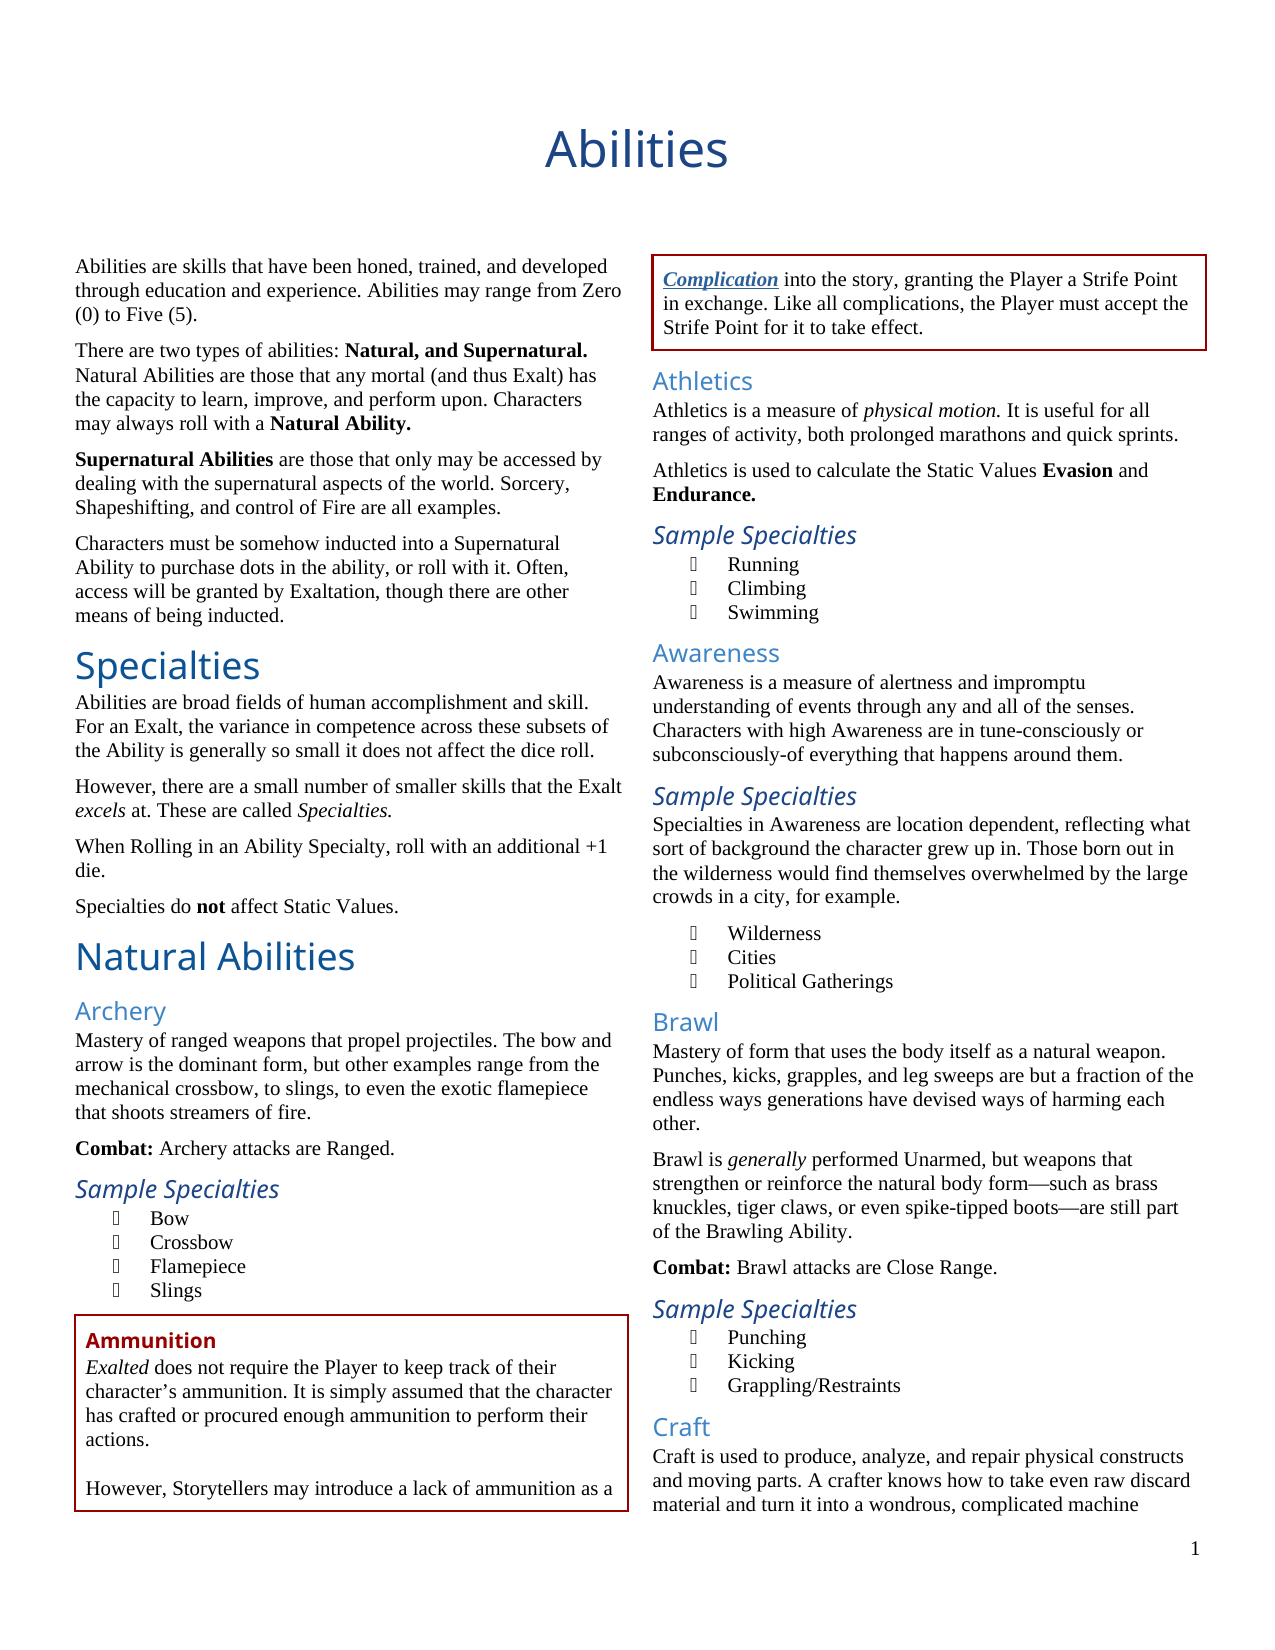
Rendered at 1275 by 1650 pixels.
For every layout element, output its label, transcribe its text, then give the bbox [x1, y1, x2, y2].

text Athletics is used to calculate the Static Values Evasion and Endurance. [652, 458, 1200, 506]
subtitle Specialties [75, 639, 622, 690]
text Characters must be somehow inducted into a Supernatural Ability to purchase dots in the ability, or roll with it. Often, access will be granted by Exaltation, though there are other means of being inducted. [75, 531, 622, 627]
text Awareness is a measure of alertness and impromptu understanding of events through any and all of the senses. Characters with high Awareness are in tune-consciously or subconsciously-of everything that happens around them. [652, 670, 1200, 766]
list Climbing [690, 576, 1200, 600]
table_header Ammunition Exalted does not require the Player to keep track of their character’s ammunition. It is simply assumed that the character has crafted or procured enough ammunition to perform their actions. However, Storytellers may introduce a lack of ammunition as a [76, 1316, 627, 1510]
list Kicking [690, 1349, 1200, 1373]
subtitle Sample Specialties [652, 1291, 1200, 1325]
list Swimming [690, 600, 1200, 624]
list Punching [690, 1325, 1200, 1349]
text Mastery of form that uses the body itself as a natural weapon. Punches, kicks, grapples, and leg sweeps are but a fraction of the endless ways generations have devised ways of harming each other. [652, 1039, 1200, 1135]
subtitle Craft [652, 1409, 1200, 1443]
list Running [690, 552, 1200, 576]
list Political Gatherings [690, 969, 1200, 993]
subtitle Brawl [652, 1005, 1200, 1039]
subtitle Athletics [652, 363, 1200, 397]
text Abilities are skills that have been honed, trained, and developed through education and experience. Abilities may range from Zero (0) to Five (5). [75, 254, 622, 326]
list Slings [112, 1278, 622, 1302]
text Abilities are broad fields of human accomplishment and skill. For an Exalt, the variance in competence across these subsets of the Ability is generally so small it does not affect the dice roll. [75, 690, 622, 762]
table_header Complication into the story, granting the Player a Strife Point in exchange. Like all complications, the Player must accept the Strife Point for it to take effect. [654, 256, 1205, 349]
list Bow [112, 1206, 622, 1230]
subtitle Sample Specialties [652, 778, 1200, 812]
list Grappling/Restraints [690, 1373, 1200, 1397]
list Crossbow [112, 1230, 622, 1254]
text Brawl is generally performed Unarmed, but weapons that strengthen or reinforce the natural body form—such as brass knuckles, tiger claws, or even spike-tipped boots—are still part of the Brawling Ability. [652, 1147, 1200, 1243]
text Mastery of ranged weapons that propel projectiles. The bow and arrow is the dominant form, but other examples range from the mechanical crossbow, to slings, to even the exotic flamepiece that shoots streamers of fire. [75, 1028, 622, 1124]
list Flamepiece [112, 1254, 622, 1278]
text However, there are a small number of smaller skills that the Exalt excels at. These are called Specialties. [75, 774, 622, 822]
list Wilderness [690, 921, 1200, 944]
subtitle Sample Specialties [652, 518, 1200, 552]
text There are two types of abilities: Natural, and Supernatural. Natural Abilities are those that any mortal (and thus Exalt) has the capacity to learn, improve, and perform upon. Characters may always roll with a Natural Ability. [75, 338, 622, 435]
list Cities [690, 944, 1200, 969]
subtitle Natural Abilities [75, 931, 622, 982]
text Specialties do not affect Static Values. [75, 894, 622, 918]
text Combat: Brawl attacks are Close Range. [652, 1255, 1200, 1279]
subtitle Archery [75, 993, 622, 1028]
subtitle Awareness [652, 636, 1200, 670]
text Combat: Archery attacks are Ranged. [75, 1136, 622, 1160]
subtitle Sample Specialties [75, 1172, 622, 1206]
text Craft is used to produce, analyze, and repair physical constructs and moving parts. A crafter knows how to take even raw discard material and turn it into a wondrous, complicated machine [652, 1443, 1200, 1516]
text When Rolling in an Ability Specialty, roll with an additional +1 die. [75, 834, 622, 882]
text Supernatural Abilities are those that only may be accessed by dealing with the supernatural aspects of the world. Sorcery, Shapeshifting, and control of Fire are all examples. [75, 447, 622, 519]
text Specialties in Awareness are location dependent, reflecting what sort of background the character grew up in. Those born out in the wilderness would find themselves overwhelmed by the large crowds in a city, for example. [652, 812, 1200, 908]
text Athletics is a measure of physical motion. It is useful for all ranges of activity, both prolonged marathons and quick sprints. [652, 397, 1200, 446]
subtitle Abilities [75, 114, 1200, 182]
